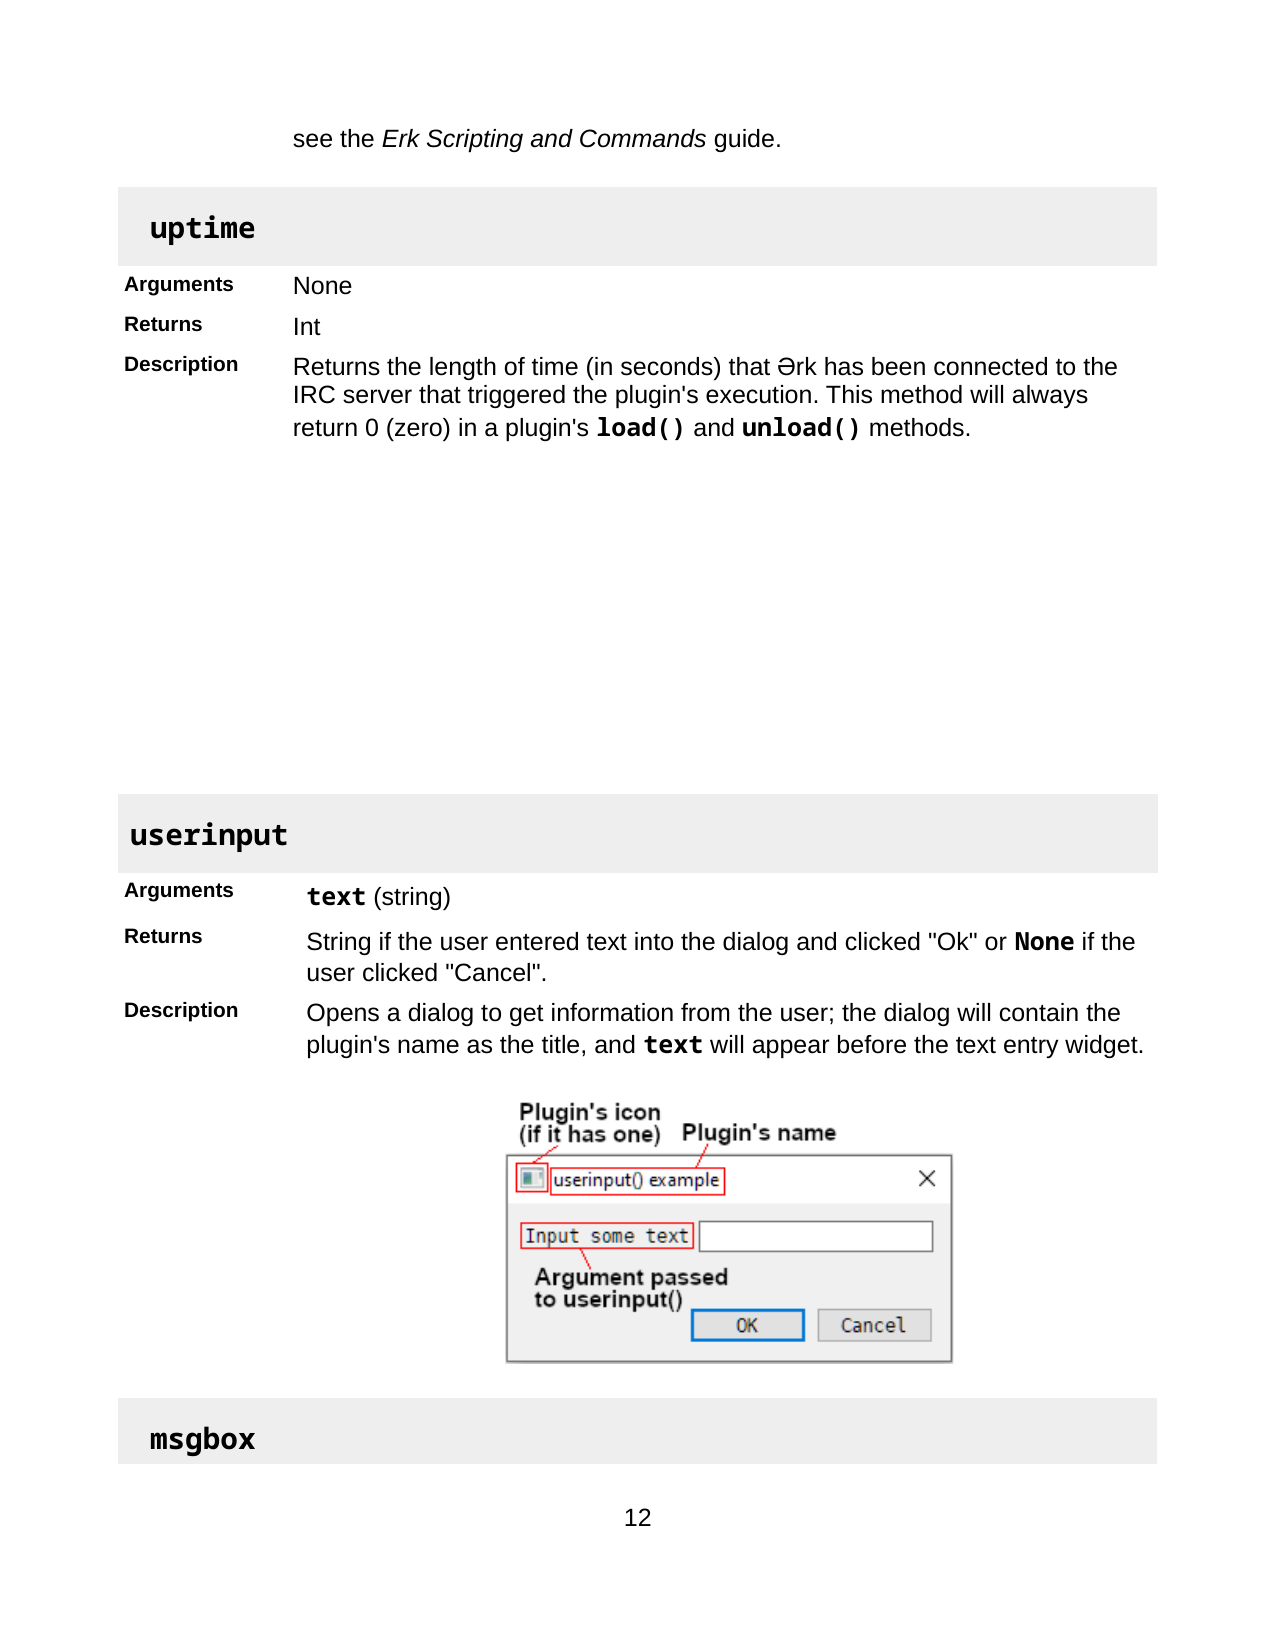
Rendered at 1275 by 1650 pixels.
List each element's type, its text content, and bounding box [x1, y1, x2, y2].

table_cell None [287, 266, 1157, 306]
picture [505, 1089, 954, 1364]
table_header [300, 794, 1158, 873]
table_header uptime [118, 187, 287, 266]
table_cell see the Erk Scripting and Commands guide. [287, 118, 1157, 158]
table_header [287, 187, 1157, 266]
table_cell Arguments [118, 873, 300, 918]
table_cell [118, 118, 287, 158]
table_header [287, 1398, 1157, 1464]
table_cell Returns [118, 306, 287, 346]
table_cell Description [118, 346, 287, 449]
table_cell Description [118, 993, 300, 1369]
table_cell Returns the length of time (in seconds) that Ərk has been connected to the IRC server that triggered the plugin's execution. This method will always return 0 (zero) in a plugin's load() and unload() methods. [287, 346, 1157, 449]
table_header msgbox [118, 1398, 287, 1464]
table_header userinput [118, 794, 300, 873]
table_cell Arguments [118, 266, 287, 306]
table_cell Returns [118, 918, 300, 992]
table_cell text (string) [300, 873, 1158, 918]
table_cell String if the user entered text into the dialog and clicked "Ok" or None if the user clicked "Cancel". [300, 918, 1158, 992]
table_cell Int [287, 306, 1157, 346]
table_cell Opens a dialog to get information from the user; the dialog will contain the plugin's name as the title, and text will appear before the text entry widget. [300, 993, 1158, 1369]
